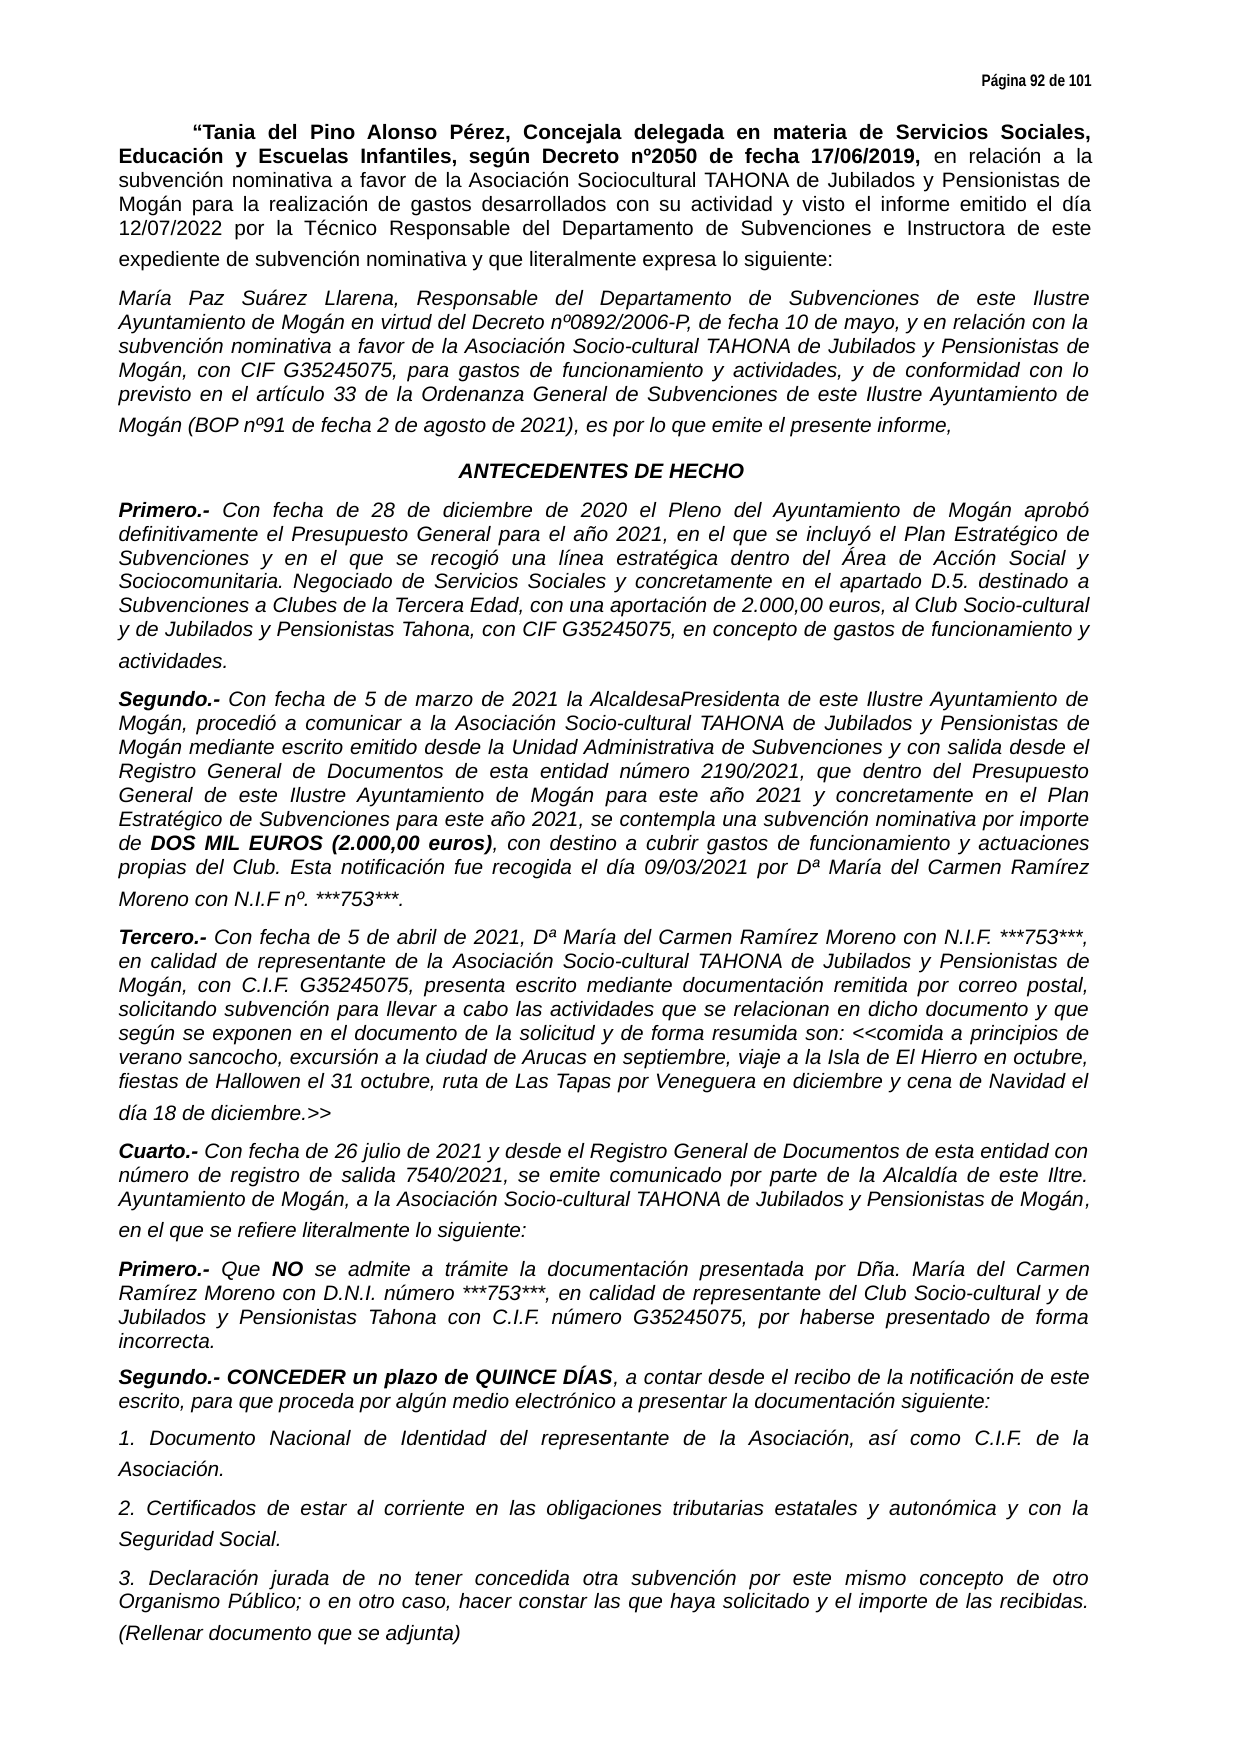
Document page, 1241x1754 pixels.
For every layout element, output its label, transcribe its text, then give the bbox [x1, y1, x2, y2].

text 1. Documento Nacional de Identidad del representante de la Asociación, así como C.I.F. de la Asociación. [118, 1425, 1092, 1483]
text Primero.- Con fecha de 28 de diciembre de 2020 el Pleno del Ayuntamiento de Mogán aprobó definitivamente el Presupuesto General para el año 2021, en el que se incluyó el Plan Estratégico de Subvenciones y en el que se recogió una línea estratégica dentro del Área de Acción Social y Sociocomunitaria. Negociado de Servicios Sociales y concretamente en el apartado D.5. destinado a Subvenciones a Clubes de la Tercera Edad, con una aportación de 2.000,00 euros, al Club Socio-cultural y de Jubilados y Pensionistas Tahona, con CIF G35245075, en concepto de gastos de funcionamiento y actividades. [118, 497, 1092, 675]
text Primero.- Que NO se admite a trámite la documentación presentada por Dña. María del Carmen Ramírez Moreno con D.N.I. número ***753***, en calidad de representante del Club Socio-cultural y de Jubilados y Pensionistas Tahona con C.I.F. número G35245075, por haberse presentado de forma incorrecta. [118, 1257, 1092, 1352]
text Cuarto.- Con fecha de 26 julio de 2021 y desde el Registro General de Documentos de esta entidad con número de registro de salida 7540/2021, se emite comunicado por parte de la Alcaldía de este Iltre. Ayuntamiento de Mogán, a la Asociación Socio-cultural TAHONA de Jubilados y Pensionistas de Mogán, en el que se refiere literalmente lo siguiente: [118, 1139, 1092, 1244]
text Segundo.- CONCEDER un plazo de QUINCE DÍAS, a contar desde el recibo de la notificación de este escrito, para que proceda por algún medio electrónico a presentar la documentación siguiente: [118, 1365, 1092, 1413]
text Segundo.- Con fecha de 5 de marzo de 2021 la AlcaldesaPresidenta de este Ilustre Ayuntamiento de Mogán, procedió a comunicar a la Asociación Socio-cultural TAHONA de Jubilados y Pensionistas de Mogán mediante escrito emitido desde la Unidad Administrativa de Subvenciones y con salida desde el Registro General de Documentos de esta entidad número 2190/2021, que dentro del Presupuesto General de este Ilustre Ayuntamiento de Mogán para este año 2021 y concretamente en el Plan Estratégico de Subvenciones para este año 2021, se contempla una subvención nominativa por importe de DOS MIL EUROS (2.000,00 euros), con destino a cubrir gastos de funcionamiento y actuaciones propias del Club. Esta notificación fue recogida el día 09/03/2021 por Dª María del Carmen Ramírez Moreno con N.I.F nº. ***753***. [118, 687, 1092, 912]
text María Paz Suárez Llarena, Responsable del Departamento de Subvenciones de este Ilustre Ayuntamiento de Mogán en virtud del Decreto nº0892/2006-P, de fecha 10 de mayo, y en relación con la subvención nominativa a favor de la Asociación Socio-cultural TAHONA de Jubilados y Pensionistas de Mogán, con CIF G35245075, para gastos de funcionamiento y actividades, y de conformidad con lo previsto en el artículo 33 de la Ordenanza General de Subvenciones de este Ilustre Ayuntamiento de Mogán (BOP nº91 de fecha 2 de agosto de 2021), es por lo que emite el presente informe, [118, 286, 1092, 439]
text ANTECEDENTES DE HECHO [118, 451, 1092, 485]
text “Tania del Pino Alonso Pérez, Concejala delegada en materia de Servicios Sociales, Educación y Escuelas Infantiles, según Decreto nº2050 de fecha 17/06/2019, en relación a la subvención nominativa a favor de la Asociación Sociocultural TAHONA de Jubilados y Pensionistas de Mogán para la realización de gastos desarrollados con su actividad y visto el informe emitido el día 12/07/2022 por la Técnico Responsable del Departamento de Subvenciones e Instructora de este expediente de subvención nominativa y que literalmente expresa lo siguiente: [118, 120, 1092, 273]
text Tercero.- Con fecha de 5 de abril de 2021, Dª María del Carmen Ramírez Moreno con N.I.F. ***753***, en calidad de representante de la Asociación Socio-cultural TAHONA de Jubilados y Pensionistas de Mogán, con C.I.F. G35245075, presenta escrito mediante documentación remitida por correo postal, solicitando subvención para llevar a cabo las actividades que se relacionan en dicho documento y que según se exponen en el documento de la solicitud y de forma resumida son: <<comida a principios de verano sancocho, excursión a la ciudad de Arucas en septiembre, viaje a la Isla de El Hierro en octubre, fiestas de Hallowen el 31 octubre, ruta de Las Tapas por Veneguera en diciembre y cena de Navidad el día 18 de diciembre.>> [118, 925, 1092, 1126]
text 3. Declaración jurada de no tener concedida otra subvención por este mismo concepto de otro Organismo Público; o en otro caso, hacer constar las que haya solicitado y el importe de las recibidas. (Rellenar documento que se adjunta) [118, 1565, 1092, 1647]
text 2. Certificados de estar al corriente en las obligaciones tributarias estatales y autonómica y con la Seguridad Social. [118, 1495, 1092, 1553]
